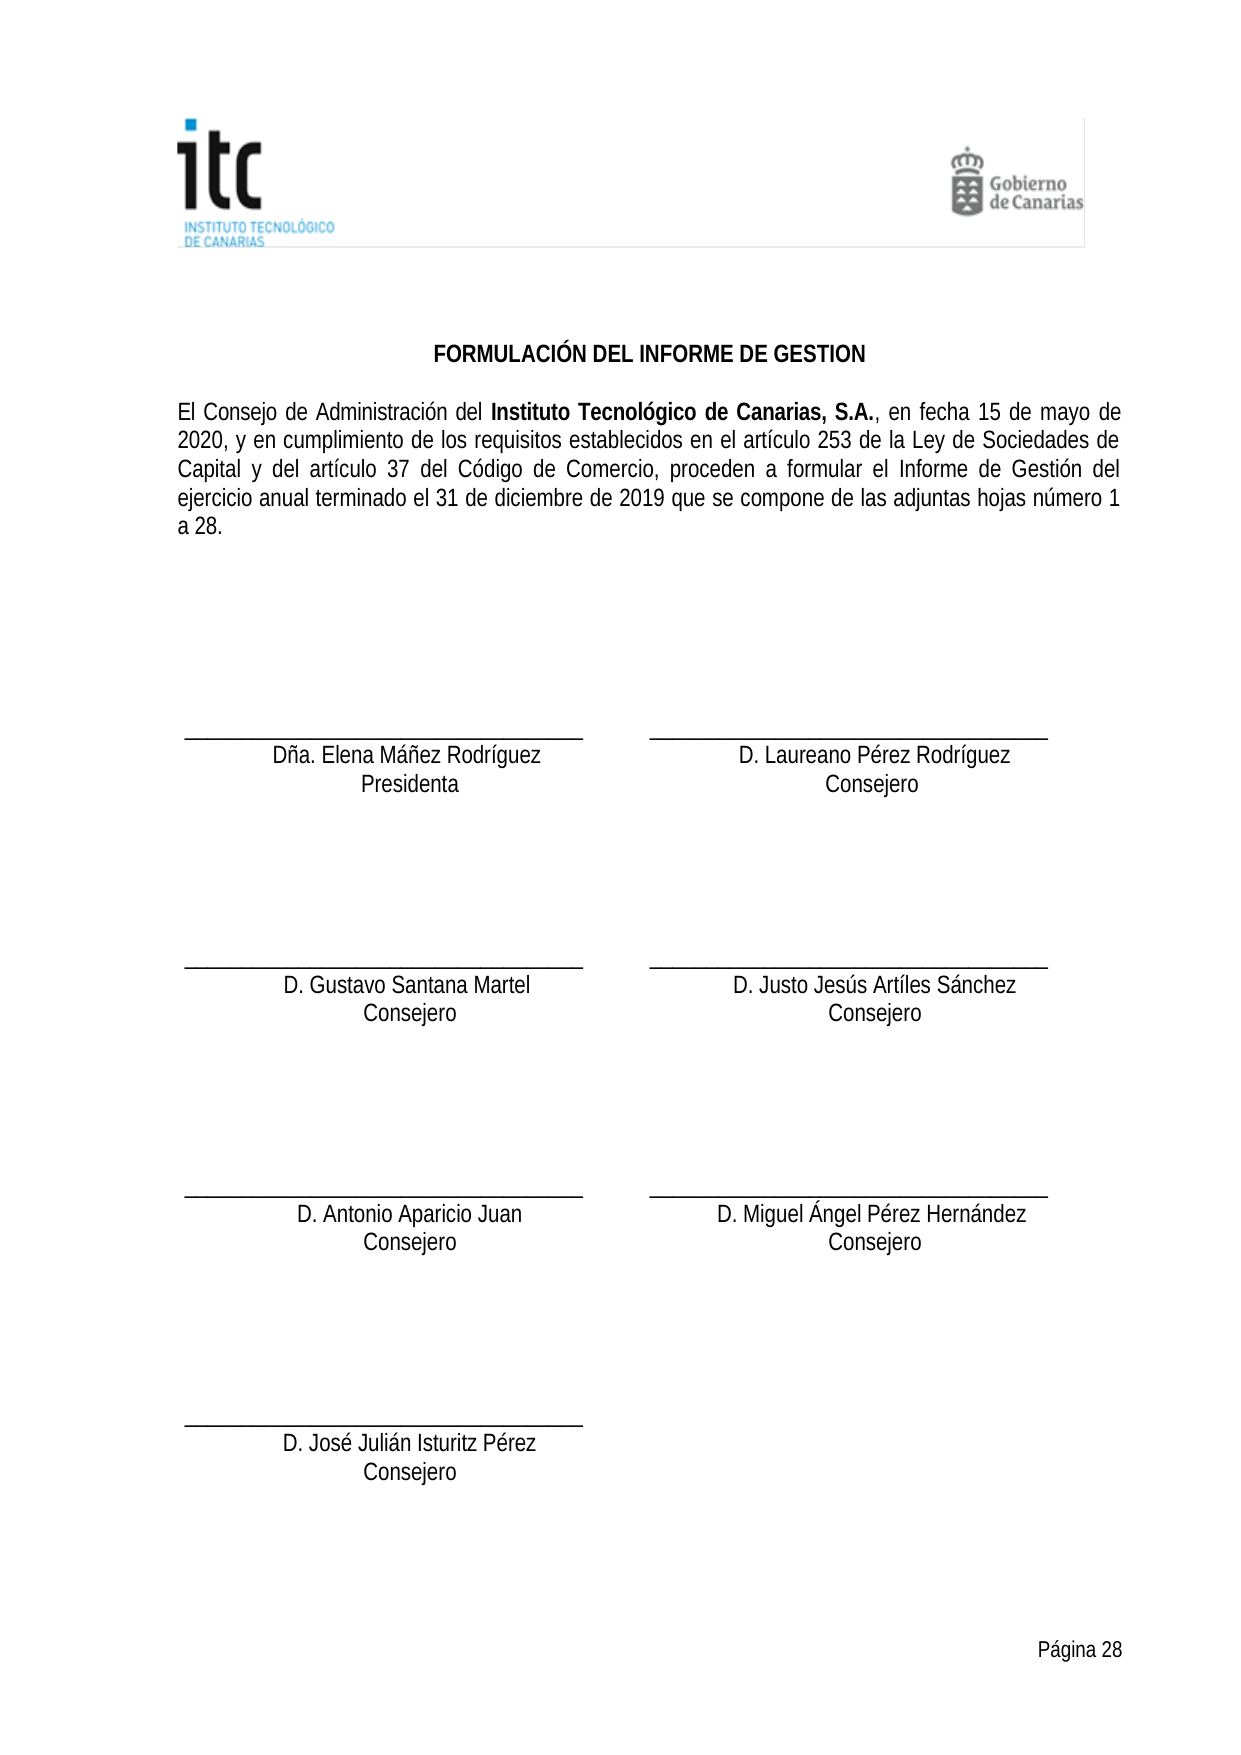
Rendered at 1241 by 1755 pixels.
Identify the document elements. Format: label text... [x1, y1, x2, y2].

table_cell ___________________________________ D. Antonio Aparicio Juan Consejero [177, 1027, 642, 1256]
text El Consejo de Administración del Instituto Tecnológico de Canarias, S.A., en fecha 15 de mayo de 2020, y en cumplimiento de los requisitos establecidos en el artículo 253 de la Ley de Sociedades de Capital y del artículo 37 del Código de Comercio, proceden a formular el Informe de Gestión del ejercicio anual terminado el 31 de diciembre de 2019 que se compone de las adjuntas hojas número 1 a 28. [177, 397, 1122, 540]
table_cell ___________________________________ D. Miguel Ángel Pérez Hernández Consejero [642, 1027, 1107, 1256]
text FORMULACIÓN DEL INFORME DE GESTION [177, 339, 1122, 368]
table_header ___________________________________ Dña. Elena Máñez Rodríguez Presidenta [177, 569, 642, 798]
table_cell ___________________________________ D. Justo Jesús Artíles Sánchez Consejero [642, 798, 1107, 1027]
table_cell [642, 1256, 1107, 1485]
table_cell ___________________________________ D. José Julián Isturitz Pérez Consejero [177, 1256, 642, 1485]
table_header ___________________________________ D. Laureano Pérez Rodríguez Consejero [642, 569, 1107, 798]
table_cell ___________________________________ D. Gustavo Santana Martel Consejero [177, 798, 642, 1027]
